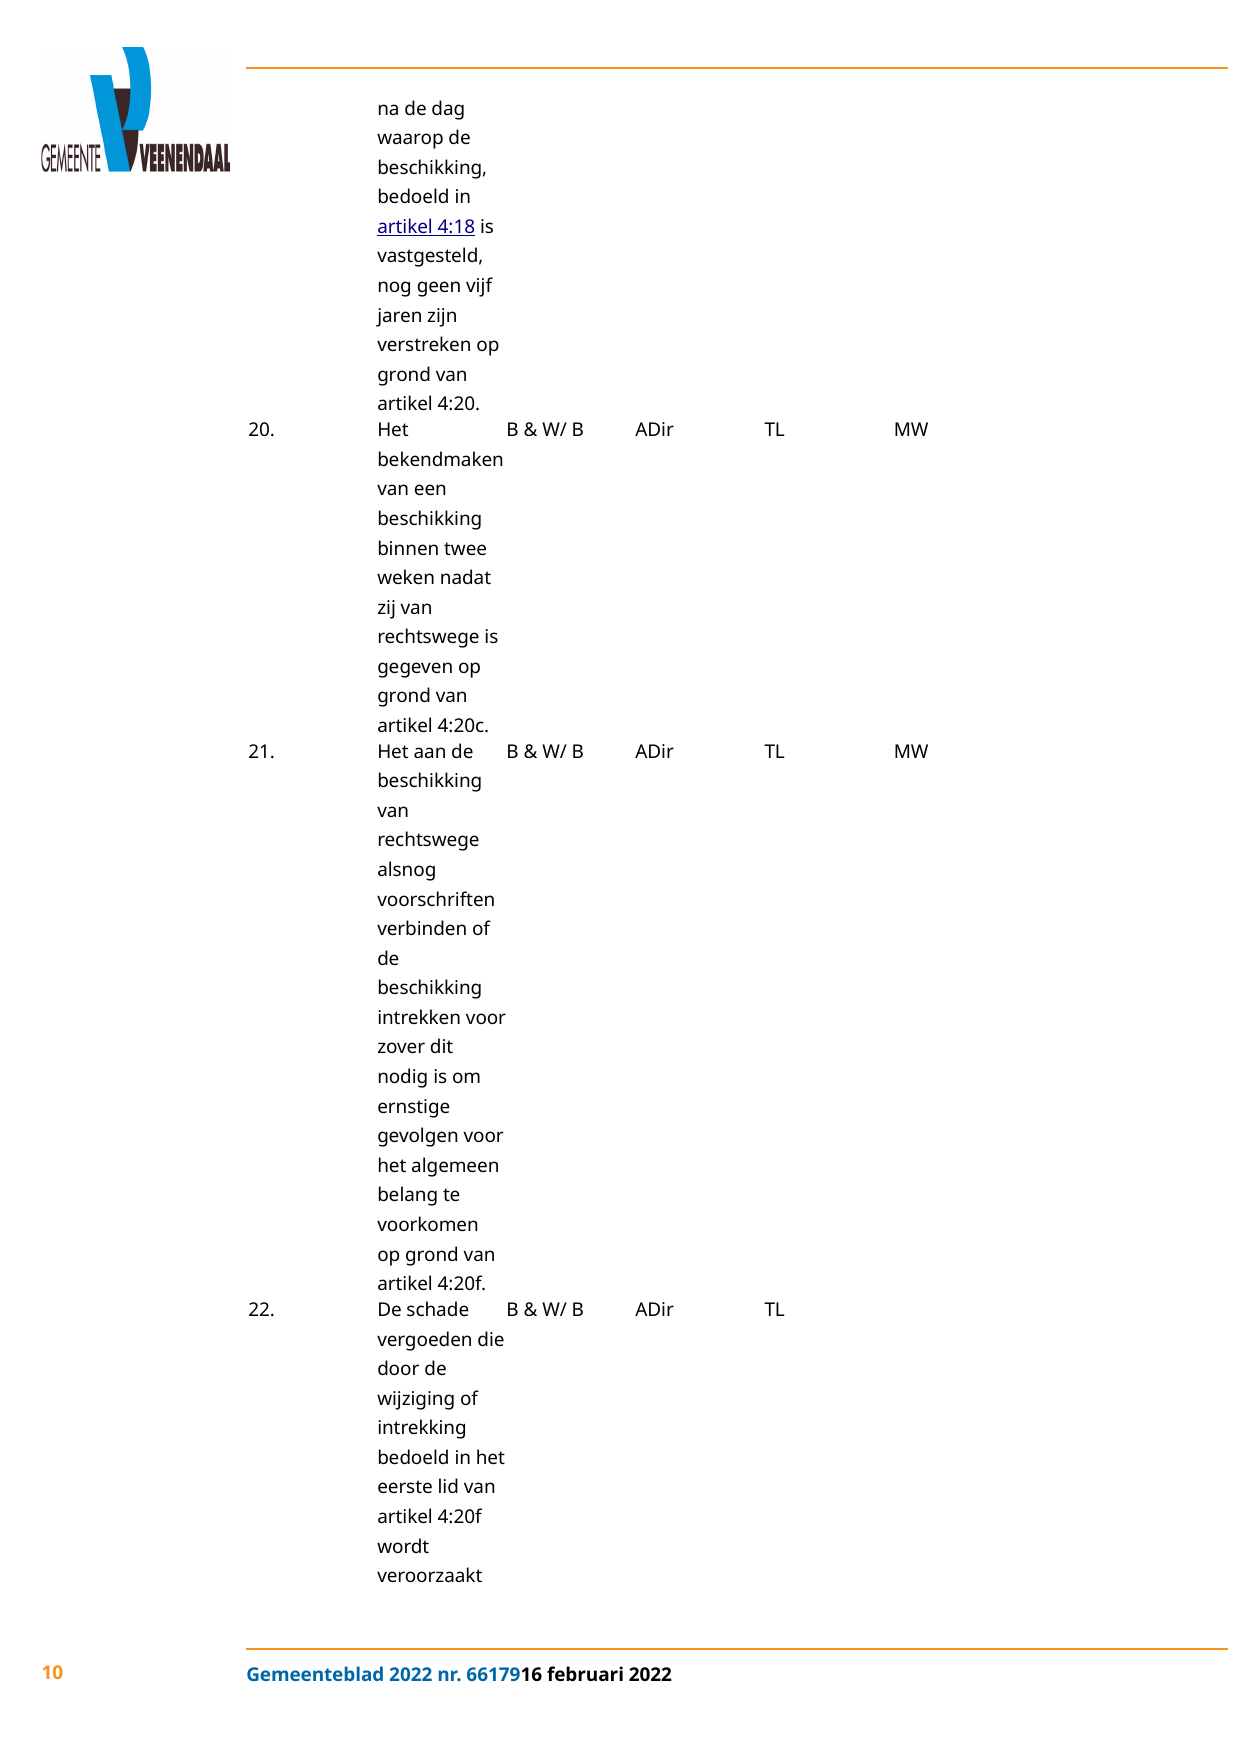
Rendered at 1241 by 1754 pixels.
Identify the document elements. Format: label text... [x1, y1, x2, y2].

table_cell [506, 95, 635, 416]
table_cell ADir [635, 416, 764, 738]
table_cell [1023, 95, 1152, 416]
picture [123, 47, 231, 172]
table_cell 22. [248, 1296, 377, 1588]
table_cell [1023, 738, 1152, 1296]
table_cell TL [764, 416, 893, 738]
table_cell 20. [248, 416, 377, 738]
table_cell [764, 95, 893, 416]
table_cell B & W/ B [506, 738, 635, 1296]
table_cell [894, 95, 1022, 416]
table_cell TL [764, 738, 893, 1296]
table_cell B & W/ B [506, 1296, 635, 1588]
table_cell Het aan de beschikking van rechtswege alsnog voorschriften verbinden of de beschikking intrekken voor zover dit nodig is om ernstige gevolgen voor het algemeen belang te voorkomen op grond van artikel 4:20f. [377, 738, 506, 1296]
picture [41, 47, 130, 172]
table_cell [1023, 1296, 1152, 1588]
table_cell TL [764, 1296, 893, 1588]
table_cell Het bekendmaken van een beschikking binnen twee weken nadat zij van rechtswege is gegeven op grond van artikel 4:20c. [377, 416, 506, 738]
table_cell De schade vergoeden die door de wijziging of intrekking bedoeld in het eerste lid van artikel 4:20f wordt veroorzaakt [377, 1296, 506, 1588]
table_cell ADir [635, 738, 764, 1296]
table_cell [635, 95, 764, 416]
table_cell MW [894, 416, 1022, 738]
table_cell na de dag waarop de beschikking, bedoeld in artikel 4:18 is vastgesteld, nog geen vijf jaren zijn verstreken op grond van artikel 4:20. [377, 95, 506, 416]
table_cell [248, 95, 377, 416]
table_cell 21. [248, 738, 377, 1296]
table_cell [894, 1296, 1022, 1588]
table_cell ADir [635, 1296, 764, 1588]
table_cell MW [894, 738, 1022, 1296]
table_cell [1023, 416, 1152, 738]
table_cell B & W/ B [506, 416, 635, 738]
